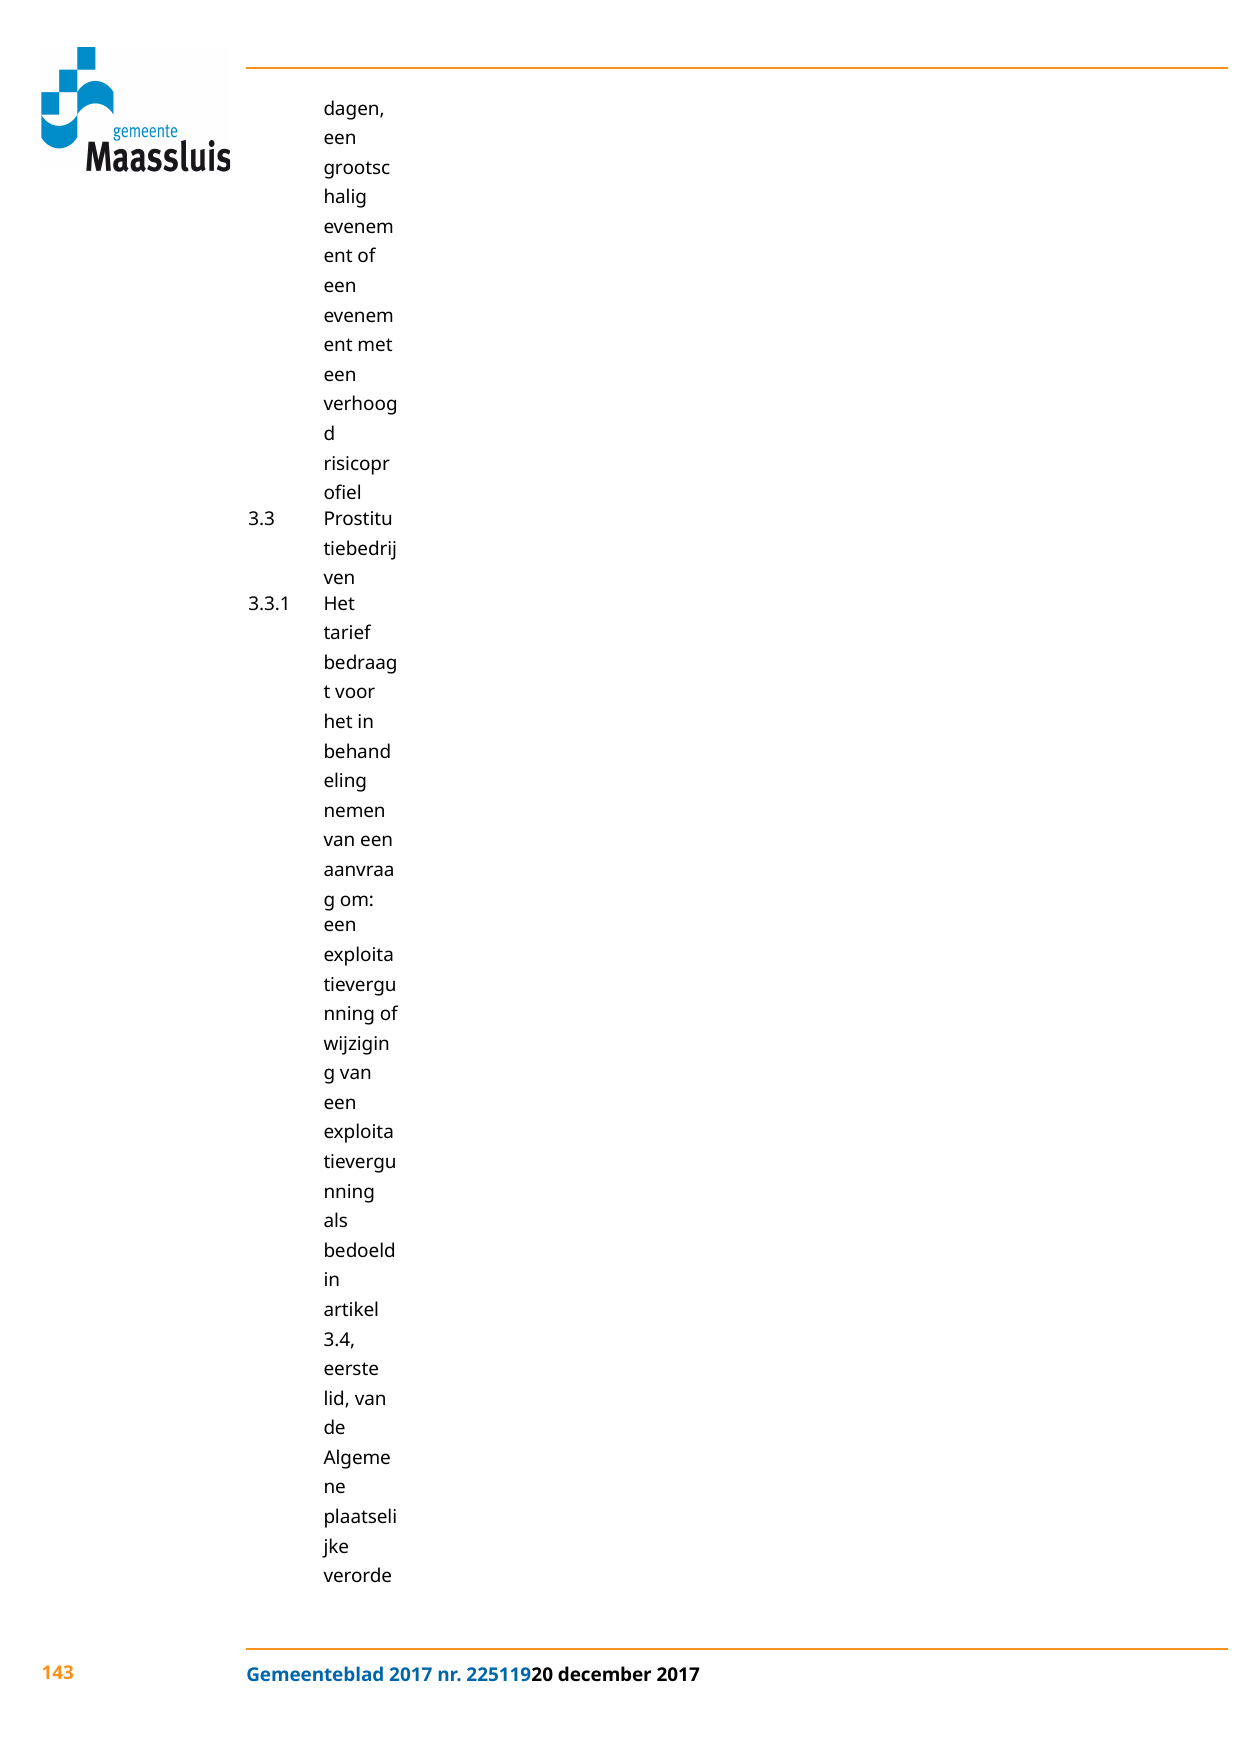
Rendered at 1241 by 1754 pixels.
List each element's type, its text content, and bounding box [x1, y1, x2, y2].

table_cell een exploitatievergunning of wijziging van een exploitatievergunning als bedoeld in artikel 3.4, eerste lid, van de Algemene plaatselijke verorde [323, 912, 398, 1588]
table_cell [399, 95, 474, 505]
table_cell [474, 505, 549, 590]
table_cell [399, 505, 474, 590]
table_cell 3.3.1 [248, 590, 323, 912]
table_cell [399, 912, 474, 1588]
picture [41, 47, 231, 172]
table_cell [399, 590, 474, 912]
table_cell [248, 912, 323, 1588]
table_cell [474, 912, 549, 1588]
table_cell [474, 590, 549, 912]
table_cell dagen, een grootschalig evenement of een evenement met een verhoogd risicoprofiel [323, 95, 398, 505]
table_cell [248, 95, 323, 505]
table_cell 3.3 [248, 505, 323, 590]
picture [41, 47, 77, 92]
table_cell Prostitutiebedrijven [323, 505, 398, 590]
table_cell Het tarief bedraagt voor het in behandeling nemen van een aanvraag om: [323, 590, 398, 912]
table_cell [474, 95, 549, 505]
